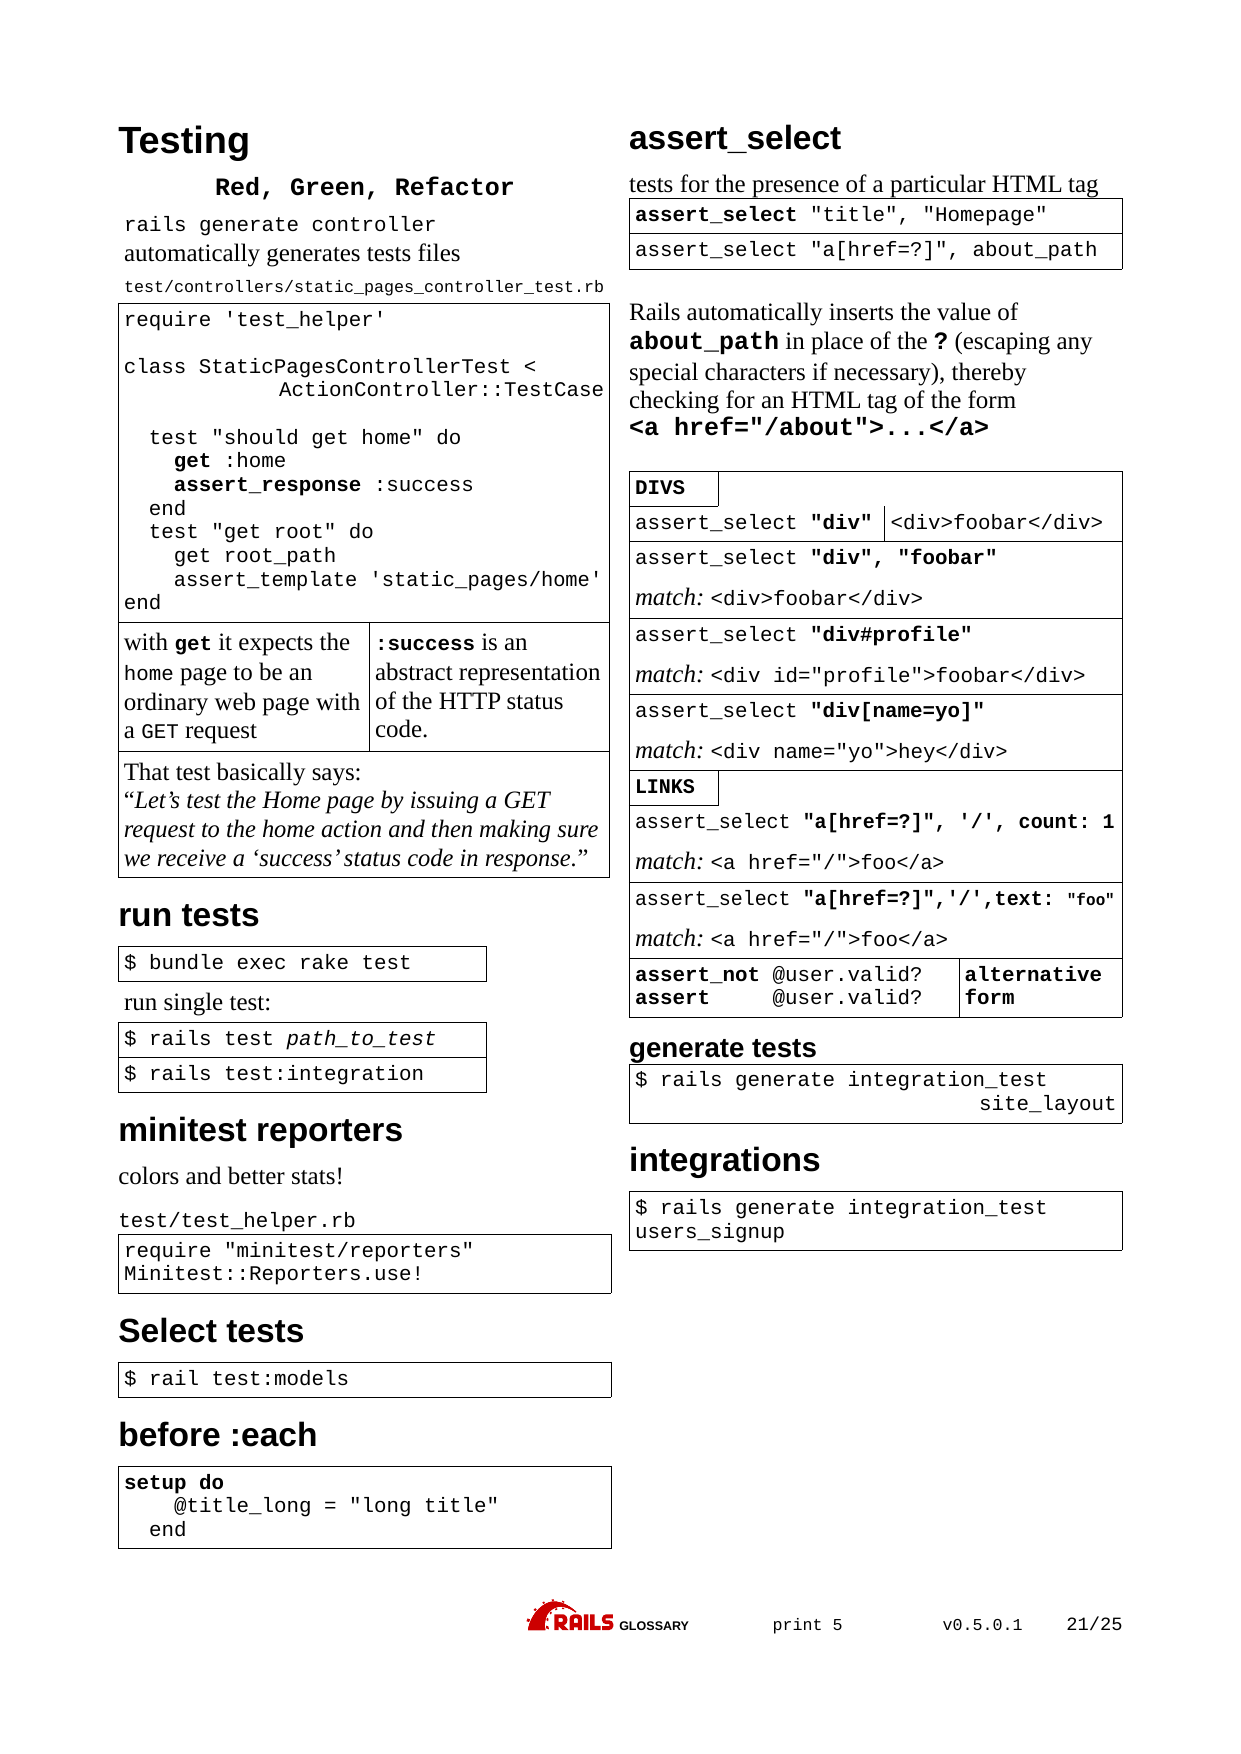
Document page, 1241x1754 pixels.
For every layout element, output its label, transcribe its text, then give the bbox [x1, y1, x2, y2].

table_header $ rails generate integration_test users_signup [630, 1192, 1122, 1250]
table_cell LINKS [630, 771, 718, 805]
table_header require 'test_helper' class StaticPagesControllerTest < ActionController::TestCase test "should get home" do get :home assert_response :success end test "get root" do get root_path assert_template 'static_pages/home' end [119, 304, 609, 622]
subtitle Testing [118, 118, 611, 162]
table_cell <div>foobar</div> [885, 506, 1122, 541]
table_cell alternative form [960, 959, 1122, 1017]
table_header $ rail test:models [119, 1363, 611, 1397]
table_cell match: <div id="profile">foobar</div> [630, 653, 1122, 694]
text Red, Green, Refactor [118, 174, 611, 203]
text Rails automatically inserts the value of about_path in place of the ? (escaping any special characters if necessary), thereby checking for an HTML tag of the form [629, 297, 1122, 414]
subtitle Select tests [118, 1311, 611, 1349]
table_cell That test basically says: “Let’s test the Home page by issuing a GET request to the home action and then making sure we receive a ‘success’ status code in response.” [119, 752, 609, 877]
table_cell [719, 771, 1122, 805]
table_header [719, 472, 1122, 506]
table_cell $ rails test path_to_test [119, 1023, 486, 1057]
table_cell assert_select "div" [630, 506, 884, 541]
subtitle assert_select [629, 118, 1122, 157]
table_cell assert_select "div", "foobar" [630, 542, 1122, 577]
text <a href="/about">...</a> [629, 414, 1122, 443]
table_cell assert_select "a[href=?]", about_path [630, 234, 1122, 268]
table_cell match: <div name="yo">hey</div> [630, 729, 1122, 770]
table_header require "minitest/reporters" Minitest::Reporters.use! [119, 1235, 611, 1293]
table_header [481, 203, 611, 272]
table_cell match: <a href="/">foo</a> [630, 917, 1122, 958]
subtitle before :each [118, 1415, 611, 1453]
table_cell assert_select "a[href=?]",'/',text: "foo" [630, 883, 1122, 917]
subtitle minitest reporters [118, 1110, 611, 1149]
subtitle run tests [118, 895, 611, 934]
text colors and better stats! [118, 1161, 611, 1190]
table_cell assert_select "div#profile" [630, 619, 1122, 653]
table_cell assert_select "div[name=yo]" [630, 695, 1122, 729]
table_header $ rails generate integration_test site_layout [630, 1065, 1122, 1122]
table_cell with get it expects the home page to be an ordinary web page with a GET request [119, 623, 369, 751]
table_header setup do @title_long = "long title" end [119, 1467, 611, 1548]
table_cell test/controllers/static_pages_controller_test.rb [118, 273, 611, 303]
table_cell match: <a href="/">foo</a> [630, 841, 1122, 882]
table_cell run single test: [118, 982, 486, 1022]
table_header DIVS [630, 472, 718, 506]
table_cell assert_not @user.valid? assert @user.valid? [630, 959, 959, 1017]
table_cell :success is an abstract representation of the HTTP status code. [370, 623, 609, 751]
table_header rails generate controller automatically generates tests files [118, 203, 481, 272]
table_header $ bundle exec rake test [119, 947, 486, 981]
table_cell assert_select "a[href=?]", '/', count: 1 [630, 805, 1122, 841]
table_cell match: <div>foobar</div> [630, 577, 1122, 618]
text tests for the presence of a particular HTML tag [629, 169, 1122, 198]
subtitle integrations [629, 1140, 1122, 1179]
table_header assert_select "title", "Homepage" [630, 199, 1122, 233]
table_cell $ rails test:integration [119, 1058, 486, 1092]
subtitle generate tests [629, 1032, 1122, 1063]
text test/test_helper.rb [118, 1210, 611, 1234]
